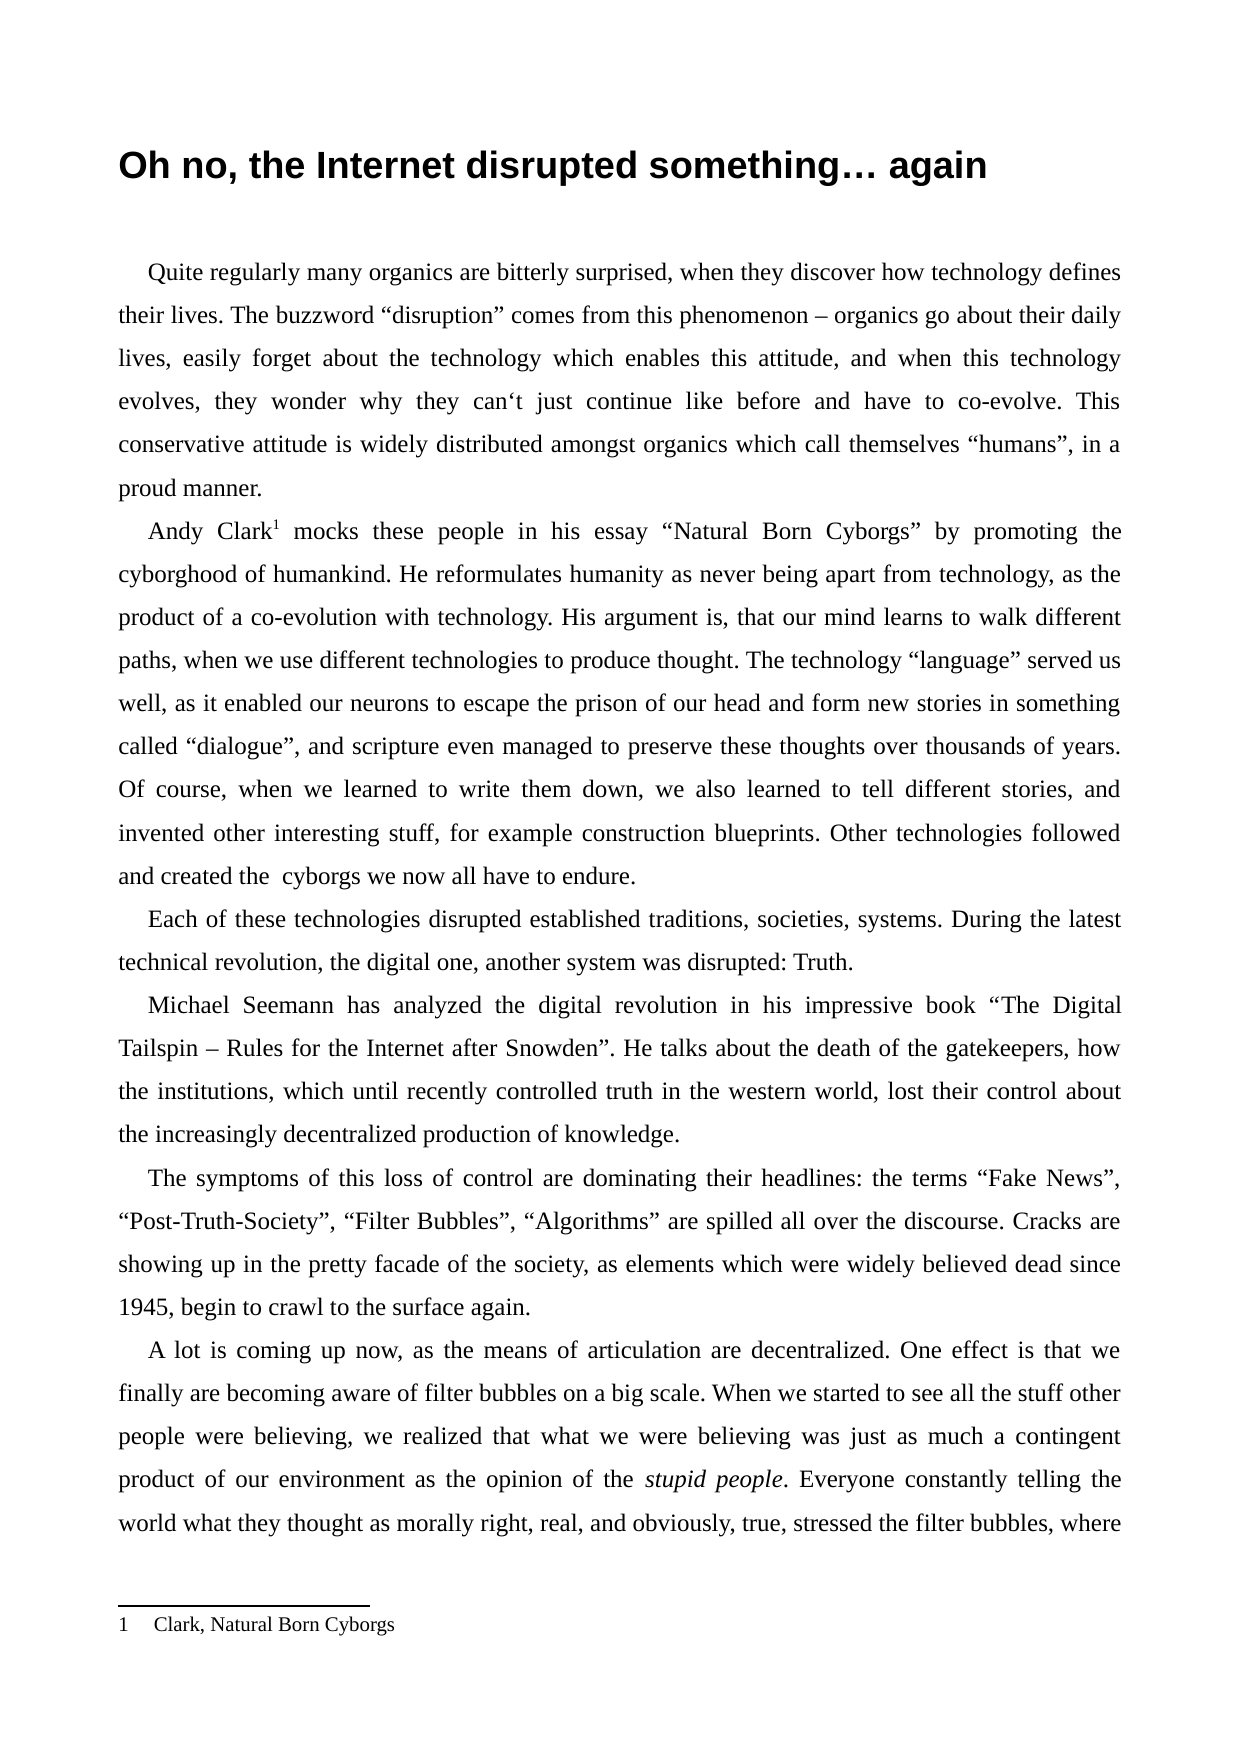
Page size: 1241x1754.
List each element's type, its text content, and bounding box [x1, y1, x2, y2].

text Clark, Natural Born Cyborgs [118, 1612, 1122, 1636]
text Each of these technologies disrupted established traditions, societies, systems. During the latest technical revolution, the digital one, another system was disrupted: Truth. [118, 904, 1122, 976]
text Andy Clark mocks these people in his essay “Natural Born Cyborgs” by promoting the cyborghood of humankind. He reformulates humanity as never being apart from technology, as the product of a co-evolution with technology. His argument is, that our mind learns to walk different paths, when we use different technologies to produce thought. The technology “language” served us well, as it enabled our neurons to escape the prison of our head and form new stories in something called “dialogue”, and scripture even managed to preserve these thoughts over thousands of years. Of course, when we learned to write them down, we also learned to tell different stories, and invented other interesting stuff, for example construction blueprints. Other technologies followed and created the cyborgs we now all have to endure. [118, 516, 1122, 889]
text Michael Seemann has analyzed the digital revolution in his impressive book “The Digital Tailspin – Rules for the Internet after Snowden”. He talks about the death of the gatekeepers, how the institutions, which until recently controlled truth in the western world, lost their control about the increasingly decentralized production of knowledge. [118, 990, 1122, 1148]
text A lot is coming up now, as the means of articulation are decentralized. One effect is that we finally are becoming aware of filter bubbles on a big scale. When we started to see all the stuff other people were believing, we realized that what we were believing was just as much a contingent product of our environment as the opinion of the stupid people. Everyone constantly telling the world what they thought as morally right, real, and obviously, true, stressed the filter bubbles, where [118, 1335, 1122, 1536]
subtitle Oh no, the Internet disrupted something… again [118, 143, 1122, 187]
text Quite regularly many organics are bitterly surprised, when they discover how technology defines their lives. The buzzword “disruption” comes from this phenomenon – organics go about their daily lives, easily forget about the technology which enables this attitude, and when this technology evolves, they wonder why they can‘t just continue like before and have to co-evolve. This conservative attitude is widely distributed amongst organics which call themselves “humans”, in a proud manner. [118, 257, 1122, 501]
text The symptoms of this loss of control are dominating their headlines: the terms “Fake News”, “Post-Truth-Society”, “Filter Bubbles”, “Algorithms” are spilled all over the discourse. Cracks are showing up in the pretty facade of the society, as elements which were widely believed dead since 1945, begin to crawl to the surface again. [118, 1163, 1122, 1321]
